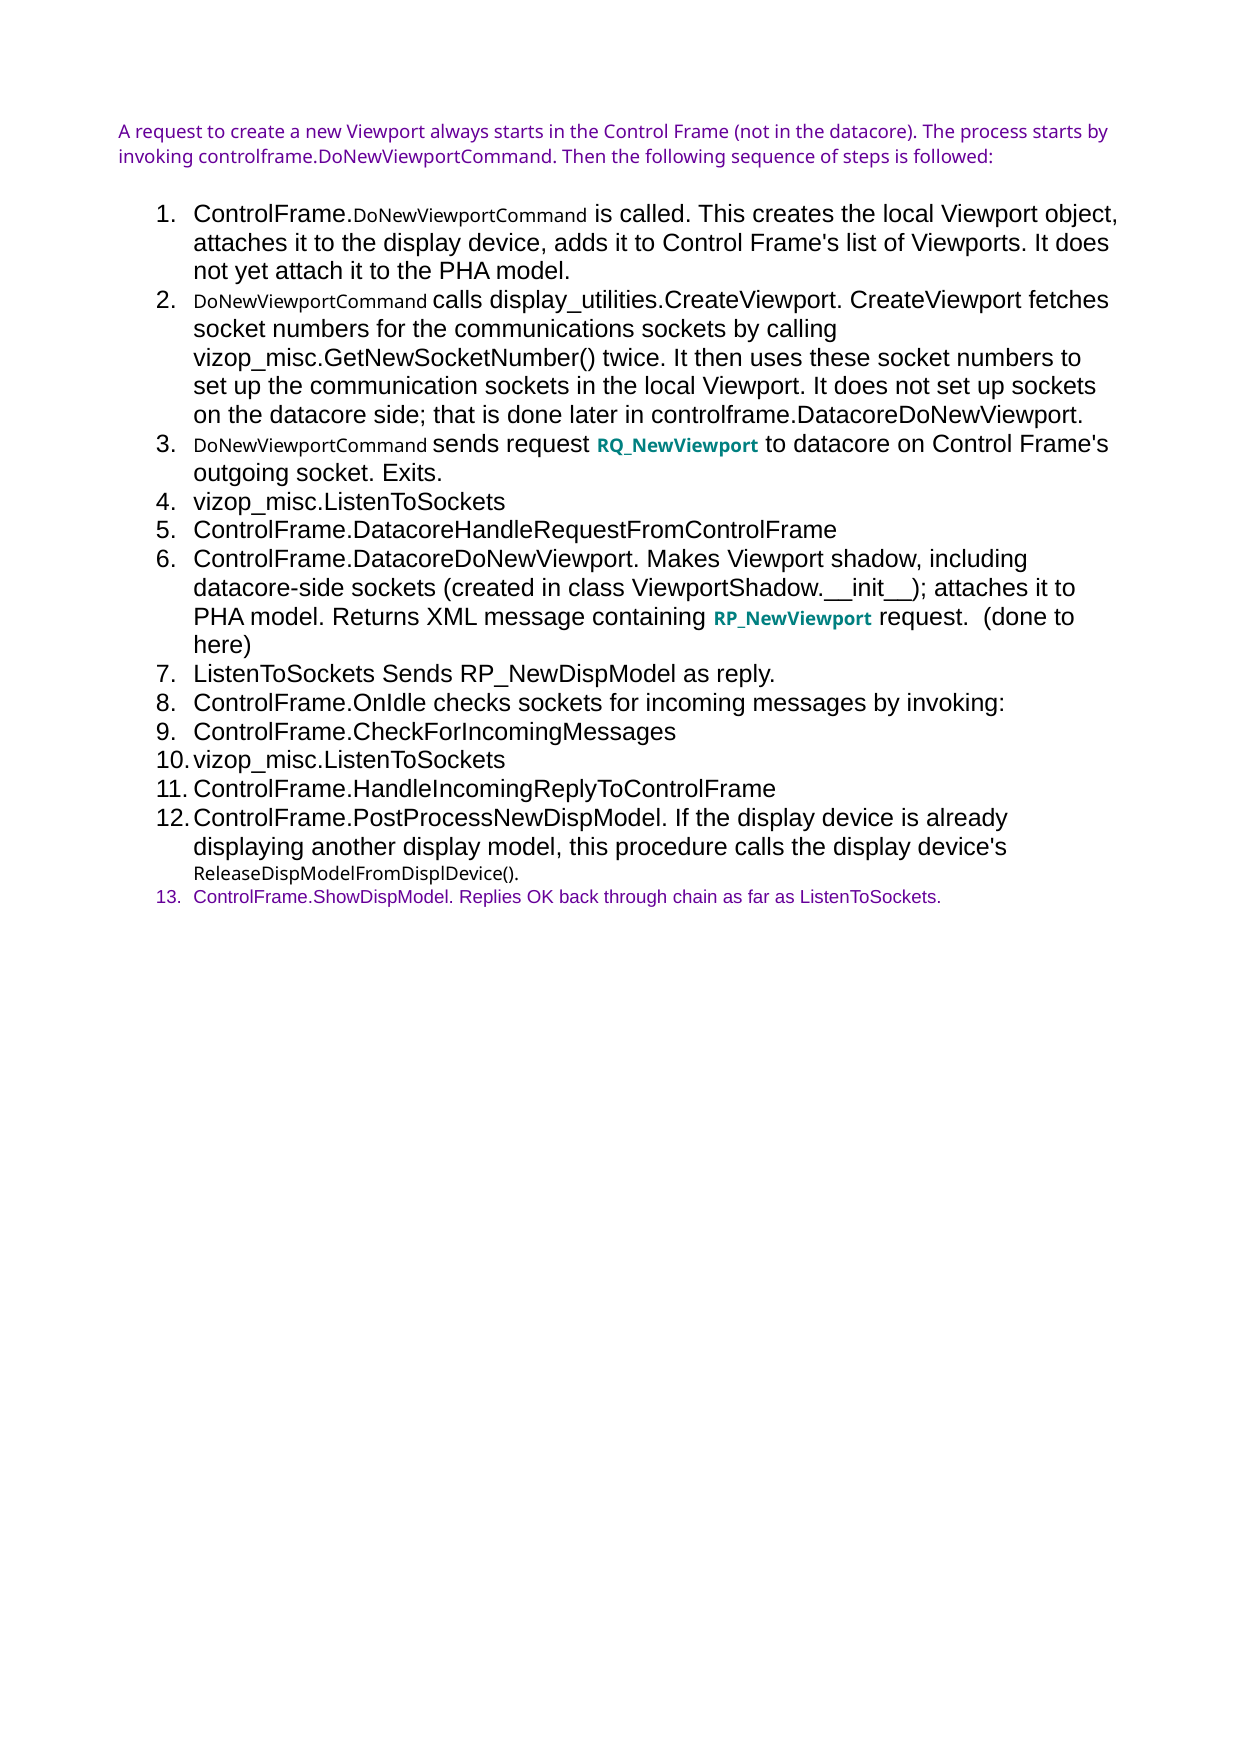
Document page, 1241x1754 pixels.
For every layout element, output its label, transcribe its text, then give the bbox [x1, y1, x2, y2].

list vizop_misc.ListenToSockets [156, 745, 1122, 774]
text A request to create a new Viewport always starts in the Control Frame (not in the datacore). The process starts by invoking controlframe.DoNewViewportCommand. Then the following sequence of steps is followed: [118, 118, 1122, 169]
list ControlFrame.OnIdle checks sockets for incoming messages by invoking: [156, 688, 1122, 717]
list DoNewViewportCommand sends request RQ_NewViewport to datacore on Control Frame's outgoing socket. Exits. [156, 429, 1122, 486]
list ControlFrame.PostProcessNewDispModel. If the display device is already displaying another display model, this procedure calls the display device's ReleaseDispModelFromDisplDevice(). [156, 803, 1122, 886]
list ControlFrame.HandleIncomingReplyToControlFrame [156, 774, 1122, 803]
list ListenToSockets Sends RP_NewDispModel as reply. [156, 659, 1122, 688]
list ControlFrame.DatacoreDoNewViewport. Makes Viewport shadow, including datacore-side sockets (created in class ViewportShadow.__init__); attaches it to PHA model. Returns XML message containing RP_NewViewport request. (done to here) [156, 544, 1122, 659]
list ControlFrame.DoNewViewportCommand is called. This creates the local Viewport object, attaches it to the display device, adds it to Control Frame's list of Viewports. It does not yet attach it to the PHA model. [156, 199, 1122, 285]
list ControlFrame.DatacoreHandleRequestFromControlFrame [156, 515, 1122, 544]
list vizop_misc.ListenToSockets [156, 486, 1122, 515]
list DoNewViewportCommand calls display_utilities.CreateViewport. CreateViewport fetches socket numbers for the communications sockets by calling vizop_misc.GetNewSocketNumber() twice. It then uses these socket numbers to set up the communication sockets in the local Viewport. It does not set up sockets on the datacore side; that is done later in controlframe.DatacoreDoNewViewport. [156, 285, 1122, 429]
list ControlFrame.CheckForIncomingMessages [156, 717, 1122, 745]
list ControlFrame.ShowDispModel. Replies OK back through chain as far as ListenToSockets. [156, 886, 1122, 907]
